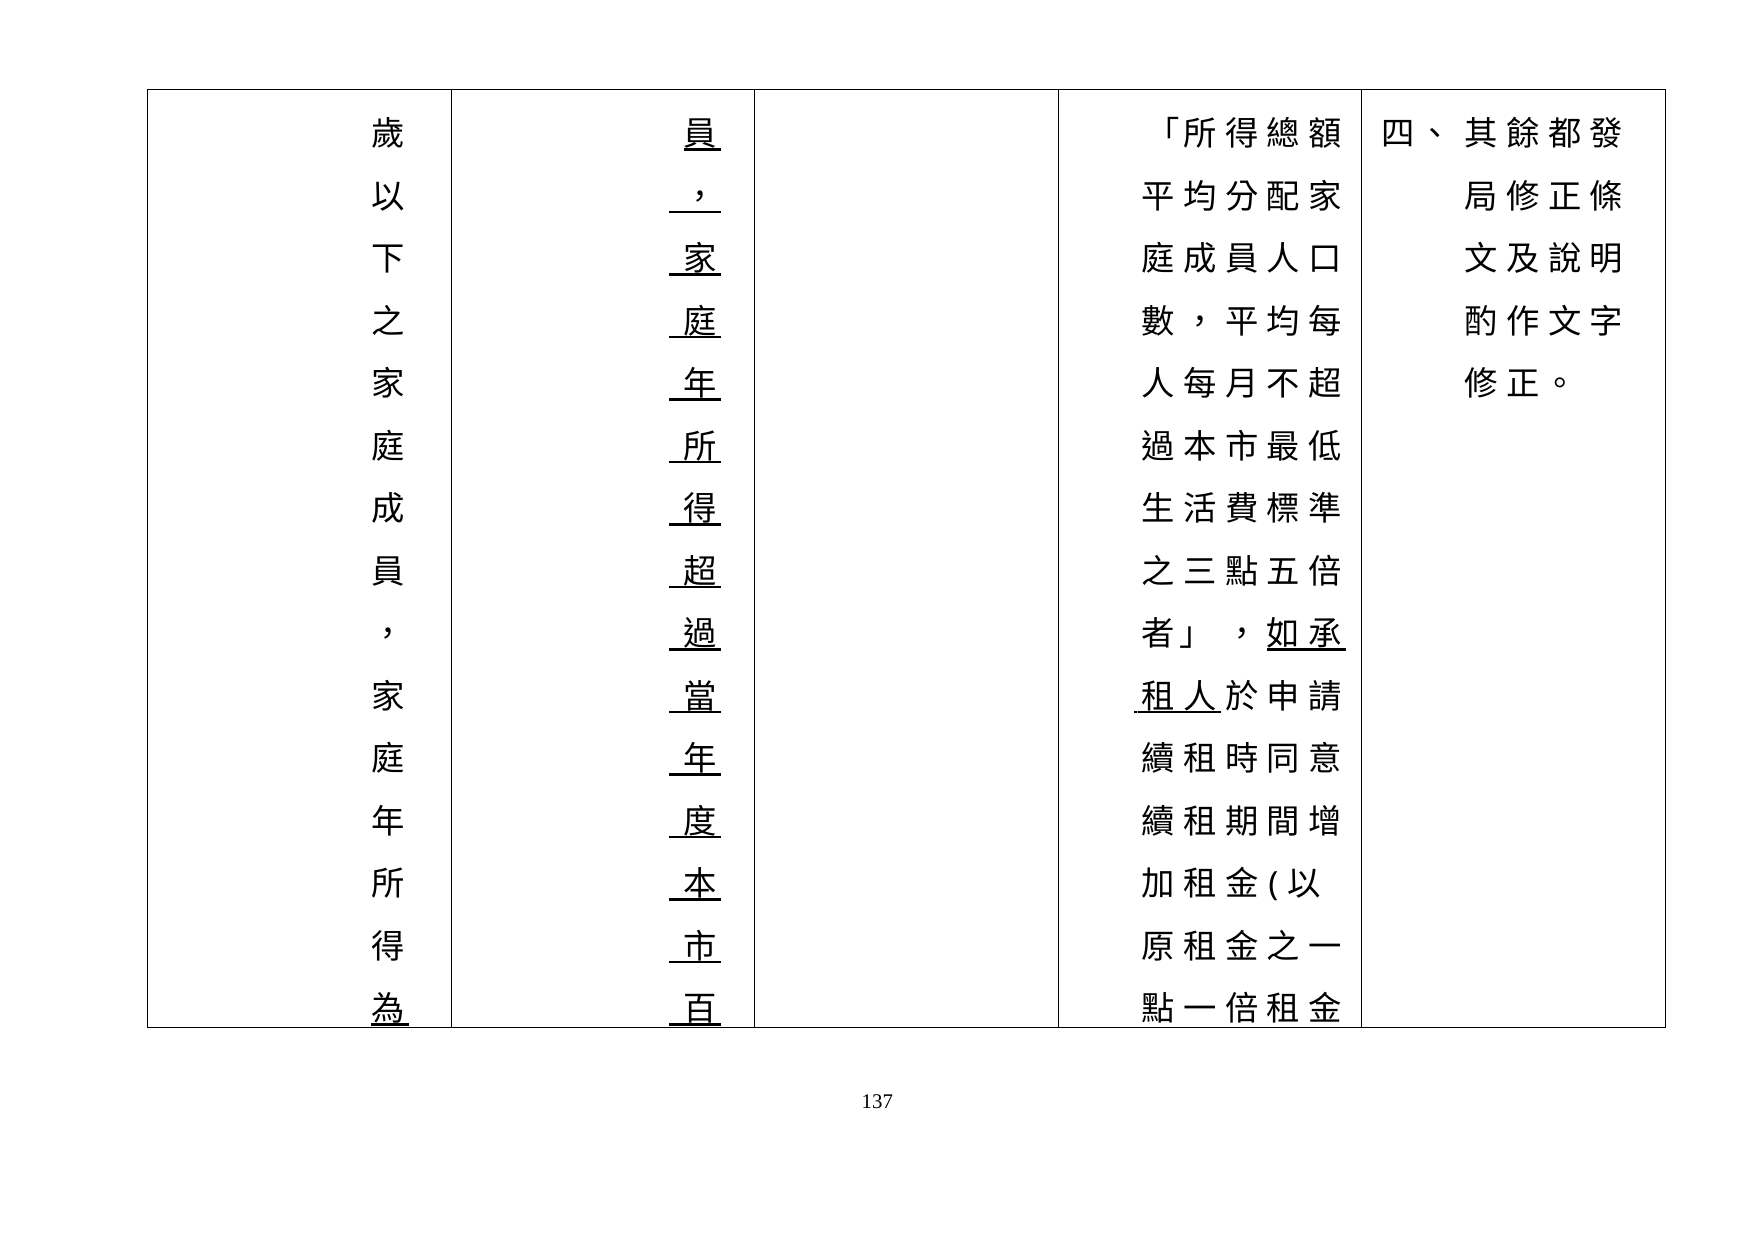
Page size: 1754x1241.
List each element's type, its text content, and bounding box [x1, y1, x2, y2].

table_cell 「所得總額平均分配家庭成員人口數，平均每人每月不超過本市最低生活費標準之三點五倍者」，如承租人於申請續租時同意續租期間增加租金(以原租金之一點一倍租金 [1059, 90, 1361, 1027]
table_cell 四、其餘都發局修正條文及說明酌作文字修正。 [1362, 90, 1665, 1027]
table_cell 歲以下之家庭成員，家庭年所得為 [148, 90, 451, 1027]
table_cell [755, 90, 1058, 1027]
table_cell 員，家庭年所得超過當年度本市百 [452, 90, 754, 1027]
